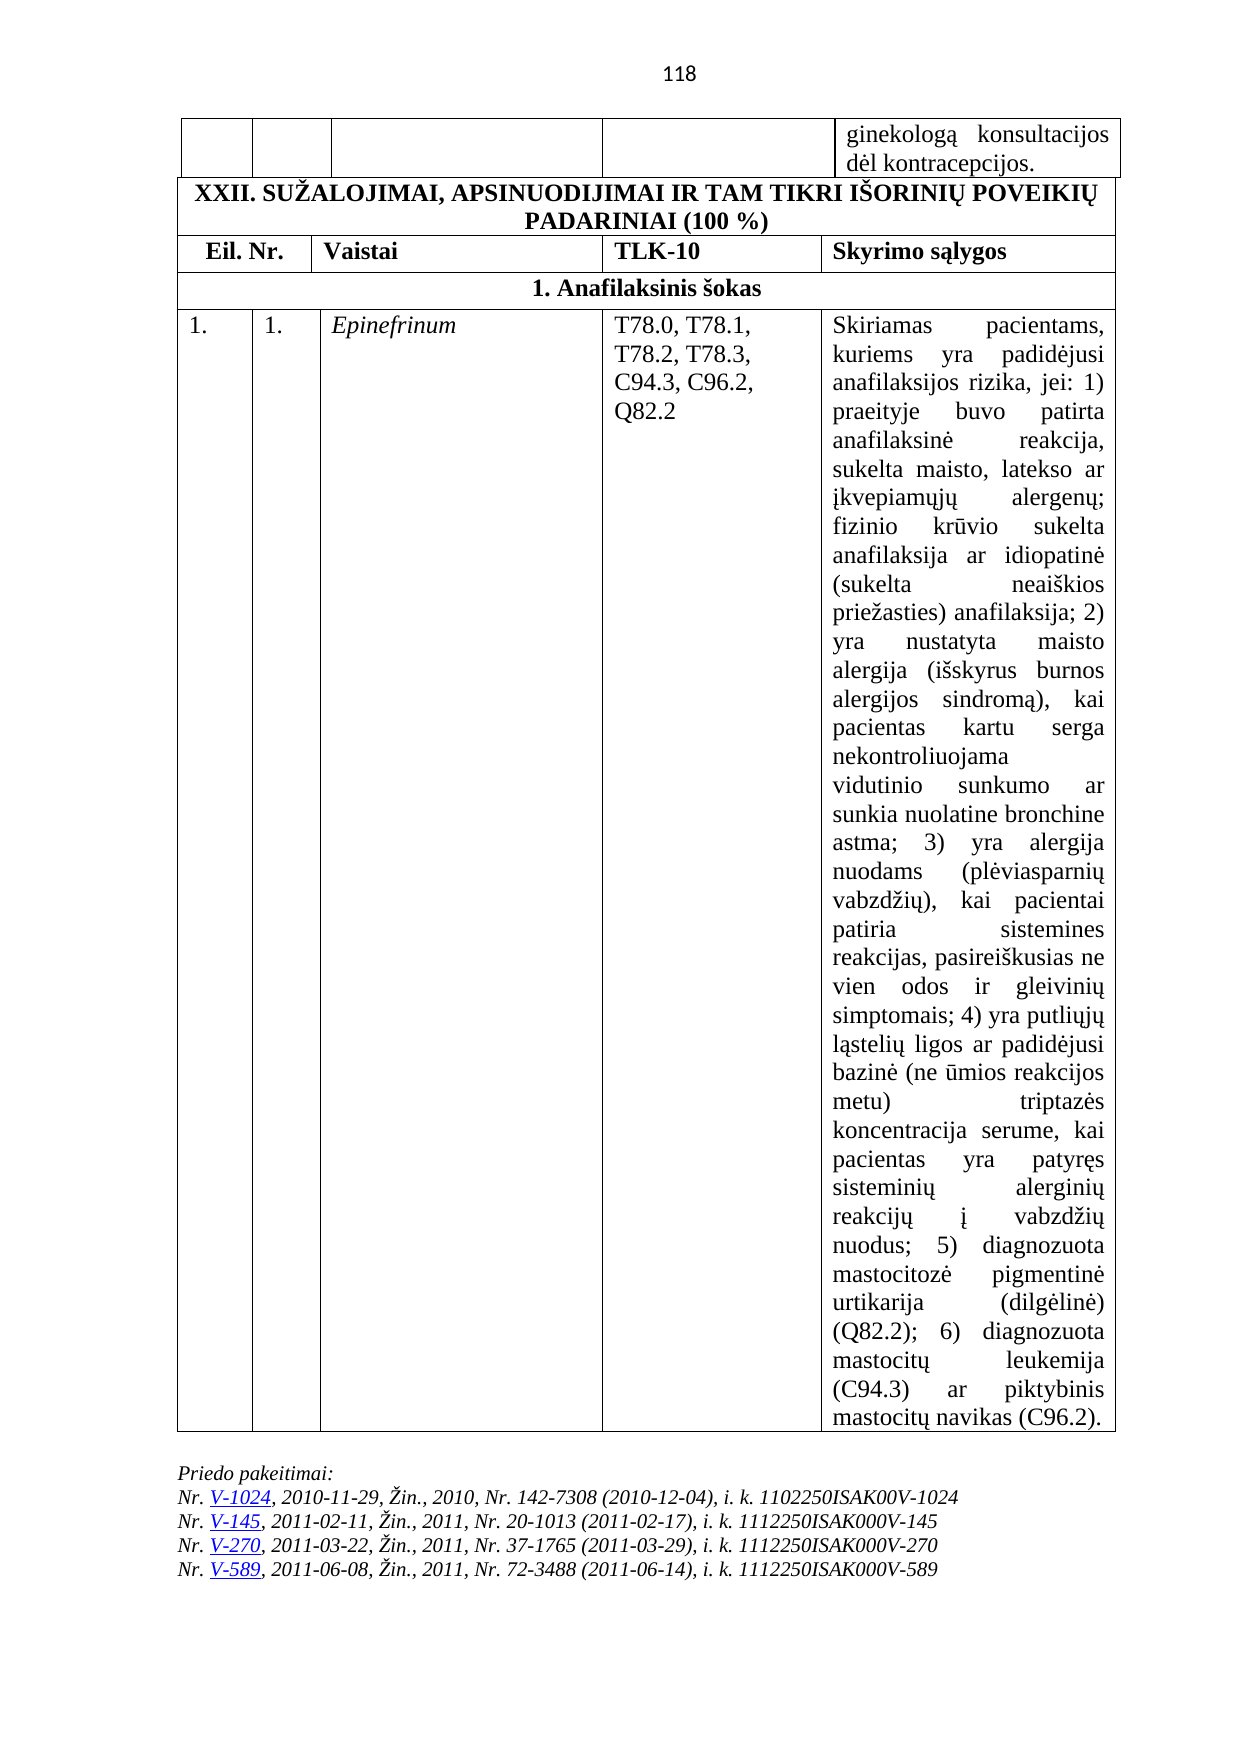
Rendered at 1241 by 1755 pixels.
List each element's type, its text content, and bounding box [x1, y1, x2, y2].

table_cell TLK-10 [603, 236, 821, 272]
table_cell ginekologą konsultacijos dėl kontracepcijos. [836, 119, 1120, 177]
table_cell XXII. SUŽALOJIMAI, APSINUODIJIMAI IR TAM TIKRI IŠORINIŲ POVEIKIŲ PADARINIAI (100 %) [178, 178, 1115, 235]
table_cell [603, 119, 834, 177]
table_cell T78.0, T78.1, T78.2, T78.3, C94.3, C96.2, Q82.2 [603, 310, 821, 1431]
table_cell [1121, 118, 1126, 177]
table_cell [182, 119, 252, 177]
table_cell [1120, 235, 1126, 272]
table_cell [1116, 235, 1120, 272]
table_cell [1116, 309, 1120, 1431]
table_cell 1. [253, 310, 320, 1431]
table_cell Skiriamas pacientams, kuriems yra padidėjusi anafilaksijos rizika, jei: 1) praeityje buvo patirta anafilaksinė reakcija, sukelta maisto, latekso ar įkvepiamųjų alergenų; fizinio krūvio sukelta anafilaksija ar idiopatinė (sukelta neaiškios priežasties) anafilaksija; 2) yra nustatyta maisto alergija (išskyrus burnos alergijos sindromą), kai pacientas kartu serga nekontroliuojama vidutinio sunkumo ar sunkia nuolatine bronchine astma; 3) yra alergija nuodams (plėviasparnių vabzdžių), kai pacientai patiria sistemines reakcijas, pasireiškusias ne vien odos ir gleivinių simptomais; 4) yra putliųjų ląstelių ligos ar padidėjusi bazinė (ne ūmios reakcijos metu) triptazės koncentracija serume, kai pacientas yra patyręs sisteminių alerginių reakcijų į vabzdžių nuodus; 5) diagnozuota mastocitozė pigmentinė urtikarija (dilgėlinė) (Q82.2); 6) diagnozuota mastocitų leukemija (C94.3) ar piktybinis mastocitų navikas (C96.2). [822, 310, 1115, 1431]
text Nr. V-589, 2011-06-08, Žin., 2011, Nr. 72-3488 (2011-06-14), i. k. 1112250ISAK000V-589 [177, 1557, 1181, 1581]
table_cell [1120, 309, 1126, 1431]
table_cell Vaistai [312, 236, 602, 272]
text Nr. V-270, 2011-03-22, Žin., 2011, Nr. 37-1765 (2011-03-29), i. k. 1112250ISAK000V-270 [177, 1533, 1181, 1557]
table_cell 1. [178, 310, 252, 1431]
table_cell [177, 118, 181, 177]
table_cell [1116, 272, 1120, 309]
table_cell [253, 119, 331, 177]
table_cell [332, 119, 602, 177]
text Priedo pakeitimai: [177, 1461, 1181, 1485]
table_cell [1116, 178, 1120, 235]
table_cell [1120, 177, 1126, 235]
table_cell Eil. Nr. [178, 236, 311, 272]
text Nr. V-1024, 2010-11-29, Žin., 2010, Nr. 142-7308 (2010-12-04), i. k. 1102250ISAK00V-1024 [177, 1485, 1181, 1509]
table_cell 1. Anafilaksinis šokas [178, 273, 1115, 309]
text Nr. V-145, 2011-02-11, Žin., 2011, Nr. 20-1013 (2011-02-17), i. k. 1112250ISAK000V-145 [177, 1509, 1181, 1533]
table_cell Epinefrinum [321, 310, 602, 1431]
table_cell [1120, 272, 1126, 309]
table_cell Skyrimo sąlygos [822, 236, 1115, 272]
